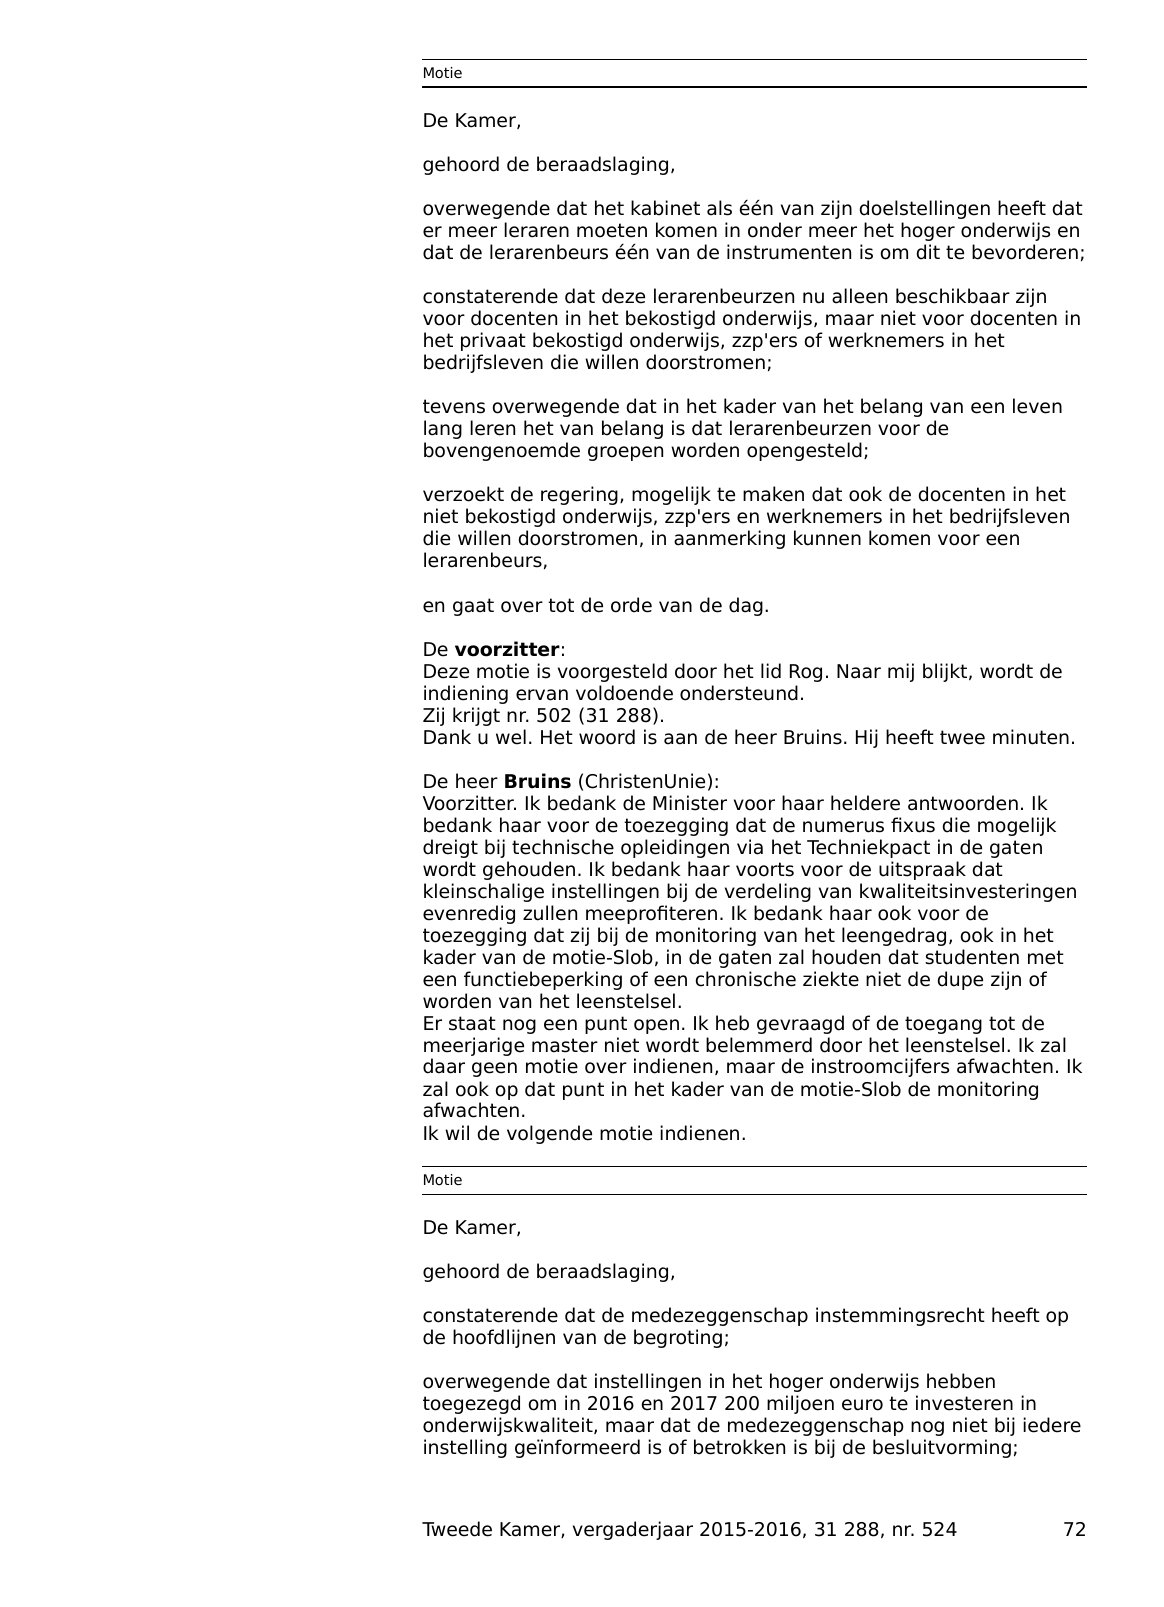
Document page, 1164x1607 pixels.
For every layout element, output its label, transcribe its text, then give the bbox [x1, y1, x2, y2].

text De voorzitter: [422, 639, 1087, 661]
text gehoord de beraadslaging, [422, 1261, 1087, 1283]
text De Kamer, [422, 1217, 1087, 1239]
text overwegende dat instellingen in het hoger onderwijs hebben toegezegd om in 2016 en 2017 200 miljoen euro te investeren in onderwijskwaliteit, maar dat de medezeggenschap nog niet bij iedere instelling geïnformeerd is of betrokken is bij de besluitvorming; [422, 1371, 1087, 1459]
table_header Motie [422, 60, 1087, 86]
text Dank u wel. Het woord is aan de heer Bruins. Hij heeft twee minuten. [422, 727, 1087, 748]
text Zij krijgt nr. 502 (31 288). [422, 704, 1087, 727]
text en gaat over tot de orde van de dag. [422, 594, 1087, 616]
text overwegende dat het kabinet als één van zijn doelstellingen heeft dat er meer leraren moeten komen in onder meer het hoger onderwijs en dat de lerarenbeurs één van de instrumenten is om dit te bevorderen; [422, 198, 1087, 264]
text tevens overwegende dat in het kader van het belang van een leven lang leren het van belang is dat lerarenbeurzen voor de bovengenoemde groepen worden opengesteld; [422, 396, 1087, 462]
text constaterende dat de medezeggenschap instemmingsrecht heeft op de hoofdlijnen van de begroting; [422, 1305, 1087, 1349]
text Deze motie is voorgesteld door het lid Rog. Naar mij blijkt, wordt de indiening ervan voldoende ondersteund. [422, 661, 1087, 704]
text Voorzitter. Ik bedank de Minister voor haar heldere antwoorden. Ik bedank haar voor de toezegging dat de numerus fixus die mogelijk dreigt bij technische opleidingen via het Techniekpact in de gaten wordt gehouden. Ik bedank haar voorts voor de uitspraak dat kleinschalige instellingen bij de verdeling van kwaliteitsinvesteringen evenredig zullen meeprofiteren. Ik bedank haar ook voor de toezegging dat zij bij de monitoring van het leengedrag, ook in het kader van de motie-Slob, in de gaten zal houden dat studenten met een functiebeperking of een chronische ziekte niet de dupe zijn of worden van het leenstelsel. [422, 793, 1087, 1012]
text constaterende dat deze lerarenbeurzen nu alleen beschikbaar zijn voor docenten in het bekostigd onderwijs, maar niet voor docenten in het privaat bekostigd onderwijs, zzp'ers of werknemers in het bedrijfsleven die willen doorstromen; [422, 286, 1087, 374]
text verzoekt de regering, mogelijk te maken dat ook de docenten in het niet bekostigd onderwijs, zzp'ers en werknemers in het bedrijfsleven die willen doorstromen, in aanmerking kunnen komen voor een lerarenbeurs, [422, 484, 1087, 572]
text Ik wil de volgende motie indienen. [422, 1122, 1087, 1144]
text Er staat nog een punt open. Ik heb gevraagd of de toegang tot de meerjarige master niet wordt belemmerd door het leenstelsel. Ik zal daar geen motie over indienen, maar de instroomcijfers afwachten. Ik zal ook op dat punt in het kader van de motie-Slob de monitoring afwachten. [422, 1012, 1087, 1122]
text De Kamer, [422, 110, 1087, 132]
table_header Motie [422, 1167, 1087, 1194]
text De heer Bruins (ChristenUnie): [422, 771, 1087, 793]
text gehoord de beraadslaging, [422, 154, 1087, 176]
